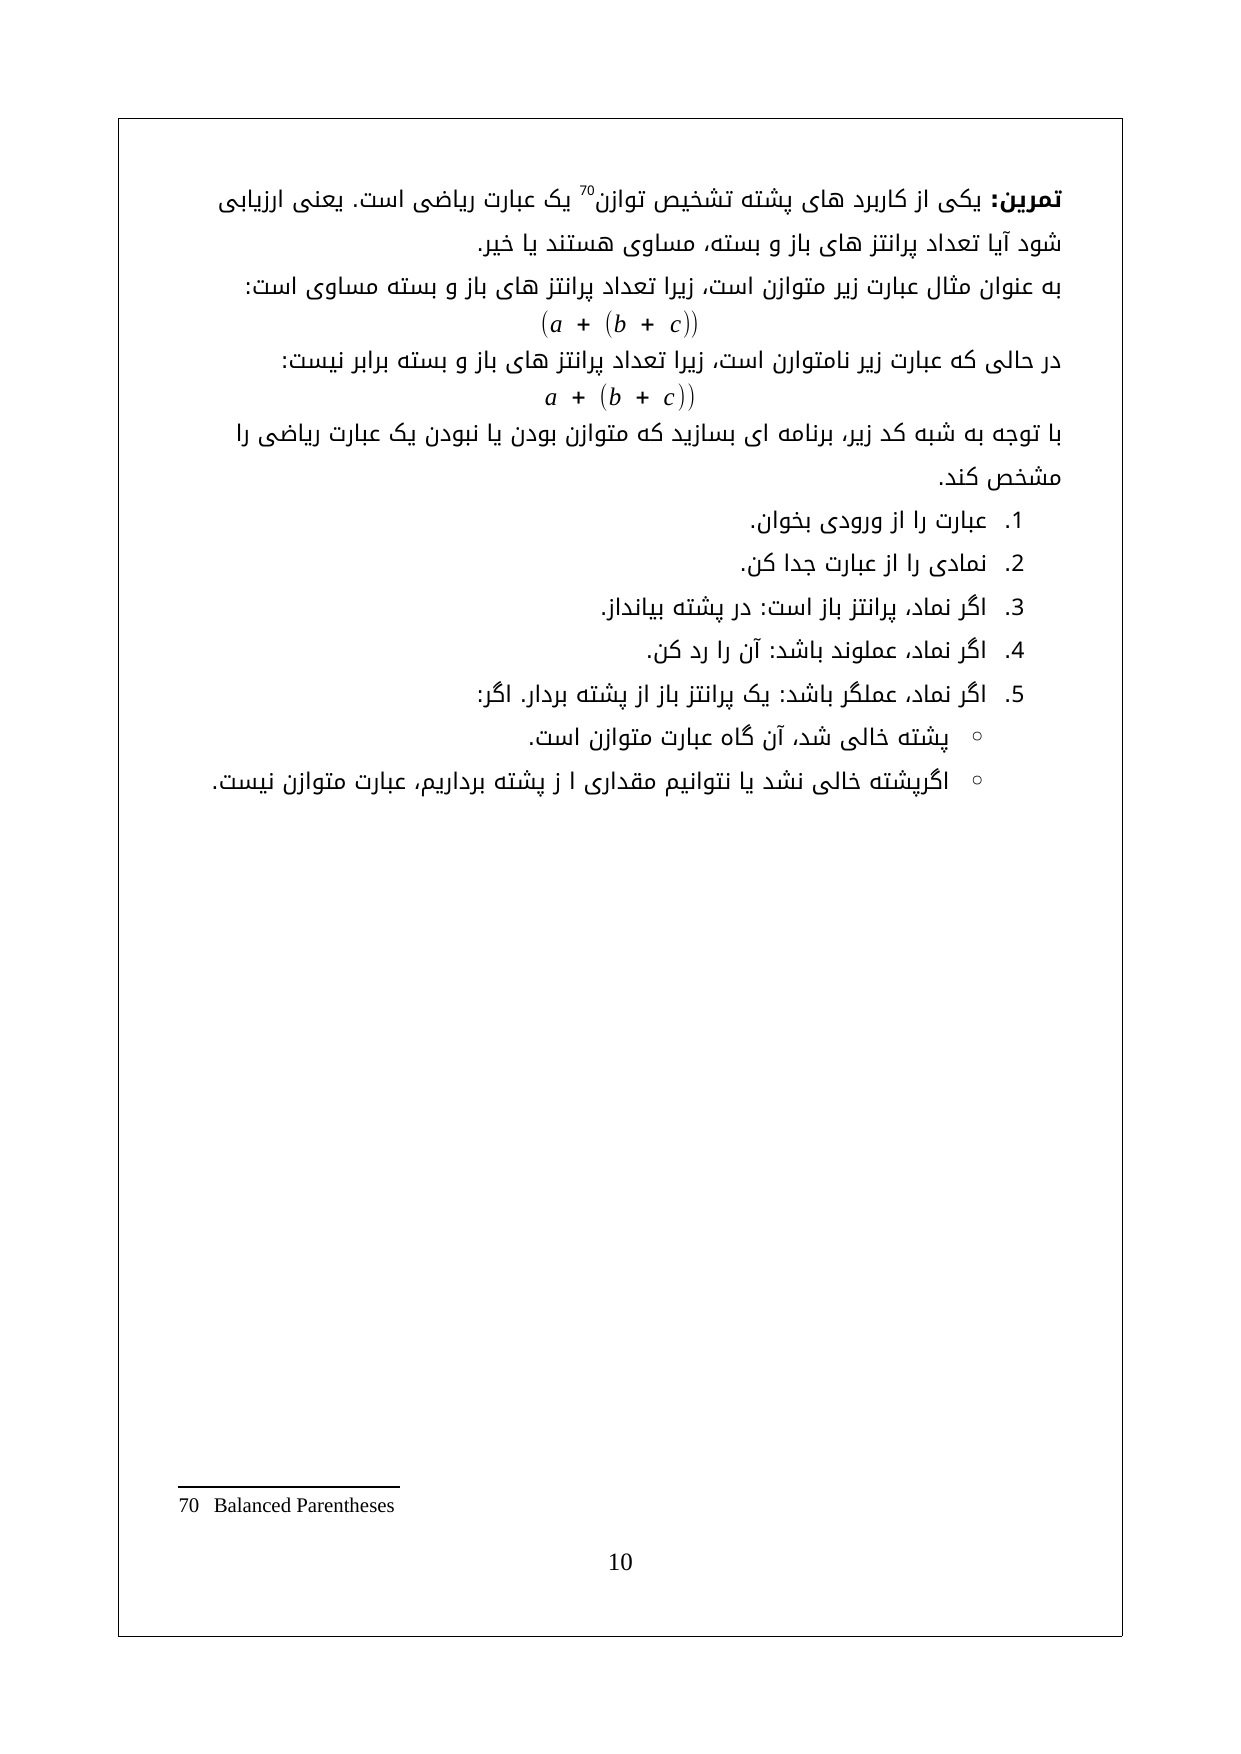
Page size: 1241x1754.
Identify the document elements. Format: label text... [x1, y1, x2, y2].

text تمرین: یکی از کاربرد های پشته تشخیص توازن یک عبارت ریاضی است. یعنی ارزیابی شود آیا تعداد پرانتز های باز و بسته، مساوی هستند یا خیر. [178, 178, 1062, 265]
list اگر نماد، عملوند باشد: آن را رد کن. [178, 629, 1024, 673]
list عبارت را از ورودی بخوان. [178, 499, 1024, 542]
text در حالی که عبارت زیر نامتوارن است، زیرا تعداد پرانتز های باز و بسته برابر نیست: [178, 339, 1062, 382]
list اگر نماد، عملگر باشد: یک پرانتز باز از پشته بردار. اگر: [178, 673, 1024, 716]
list نمادی را از عبارت جدا کن. [178, 542, 1024, 586]
list پشته خالی شد، آن گاه عبارت متوازن است. [178, 716, 987, 760]
list اگرپشته خالی نشد یا نتوانیم مقداری ا ز پشته برداریم، عبارت متوازن نیست. [178, 760, 987, 803]
text با توجه به شبه کد زیر، برنامه‌ ای بسازید که متوازن بودن یا نبودن یک عبارت ریاضی را مشخص کند. [178, 412, 1062, 499]
text Balanced Parentheses [178, 1493, 1062, 1517]
list اگر نماد، پرانتز باز است: در پشته بیانداز. [178, 586, 1024, 629]
text به عنوان مثال عبارت زیر متوازن است، زیرا تعداد پرانتز های باز و بسته مساوی است: [178, 265, 1062, 308]
